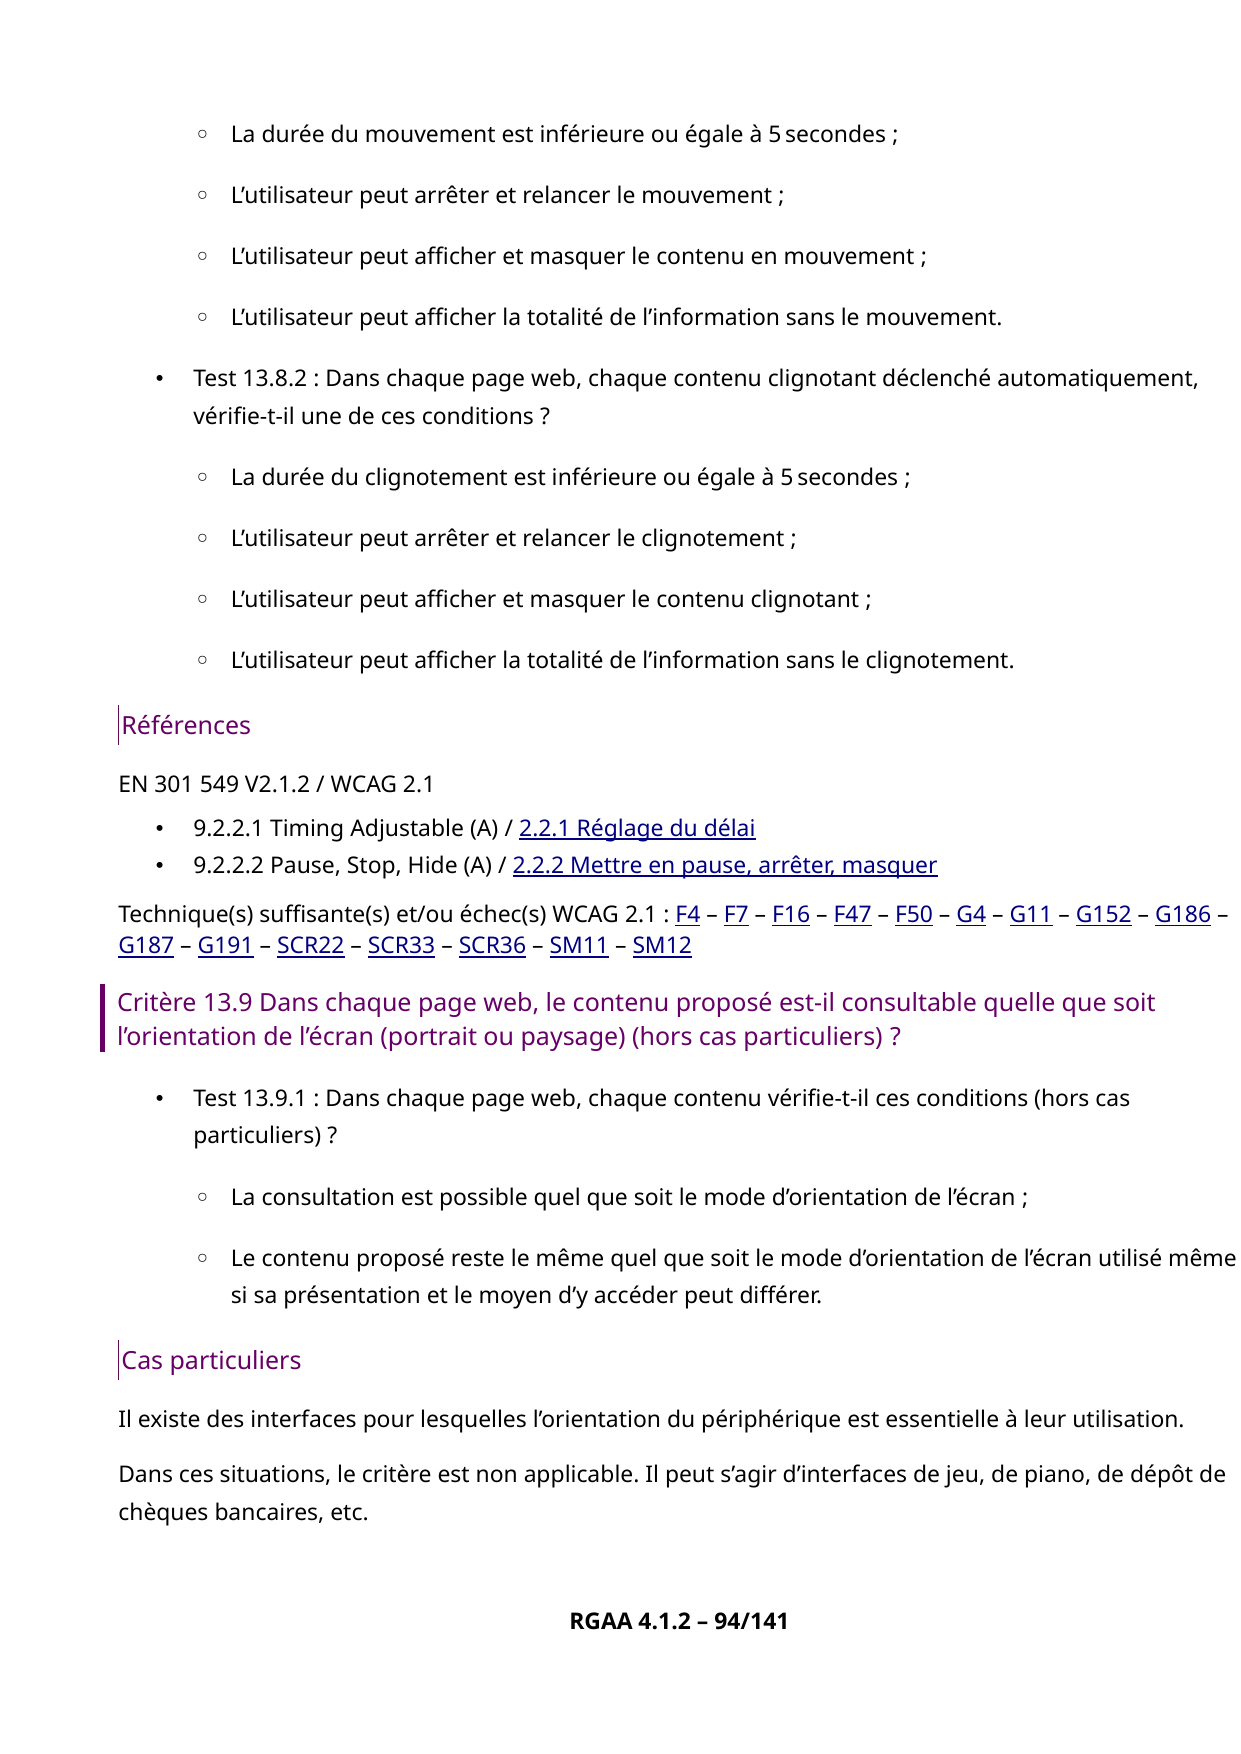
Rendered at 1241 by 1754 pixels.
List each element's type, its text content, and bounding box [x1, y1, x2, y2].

text Technique(s) suffisante(s) et/ou échec(s) WCAG 2.1 : F4 – F7 – F16 – F47 – F50 – G4 – G11 – G152 – G186 – G187 – G191 – SCR22 – SCR33 – SCR36 – SM11 – SM12 [118, 898, 1240, 961]
list La durée du mouvement est inférieure ou égale à 5 secondes ; [193, 118, 1240, 149]
list Test 13.9.1 : Dans chaque page web, chaque contenu vérifie-t-il ces conditions (hors cas particuliers) ? [156, 1082, 1240, 1151]
list L’utilisateur peut afficher la totalité de l’information sans le clignotement. [193, 644, 1240, 675]
list Test 13.8.2 : Dans chaque page web, chaque contenu clignotant déclenché automatiquement, vérifie-t-il une de ces conditions ? [156, 362, 1240, 431]
list L’utilisateur peut arrêter et relancer le mouvement ; [193, 179, 1240, 210]
list L’utilisateur peut afficher la totalité de l’information sans le mouvement. [193, 301, 1240, 332]
list 9.2.2.1 Timing Adjustable (A) / 2.2.1 Réglage du délai [156, 811, 1240, 843]
subtitle Cas particuliers [119, 1340, 1240, 1380]
list L’utilisateur peut afficher et masquer le contenu en mouvement ; [193, 240, 1240, 271]
text Dans ces situations, le critère est non applicable. Il peut s’agir d’interfaces de jeu, de piano, de dépôt de chèques bancaires, etc. [118, 1458, 1240, 1527]
list La durée du clignotement est inférieure ou égale à 5 secondes ; [193, 461, 1240, 492]
subtitle Critère 13.9 Dans chaque page web, le contenu proposé est-il consultable quelle que soit l’orientation de l’écran (portrait ou paysage) (hors cas particuliers) ? [105, 984, 1240, 1052]
text EN 301 549 V2.1.2 / WCAG 2.1 [118, 768, 1240, 800]
list L’utilisateur peut afficher et masquer le contenu clignotant ; [193, 583, 1240, 614]
list Le contenu proposé reste le même quel que soit le mode d’orientation de l’écran utilisé même si sa présentation et le moyen d’y accéder peut différer. [193, 1241, 1240, 1310]
list La consultation est possible quel que soit le mode d’orientation de l’écran ; [193, 1180, 1240, 1212]
list 9.2.2.2 Pause, Stop, Hide (A) / 2.2.2 Mettre en pause, arrêter, masquer [156, 849, 1240, 880]
list L’utilisateur peut arrêter et relancer le clignotement ; [193, 522, 1240, 553]
text Il existe des interfaces pour lesquelles l’orientation du périphérique est essentielle à leur utilisation. [118, 1403, 1240, 1435]
subtitle Références [119, 705, 1240, 745]
